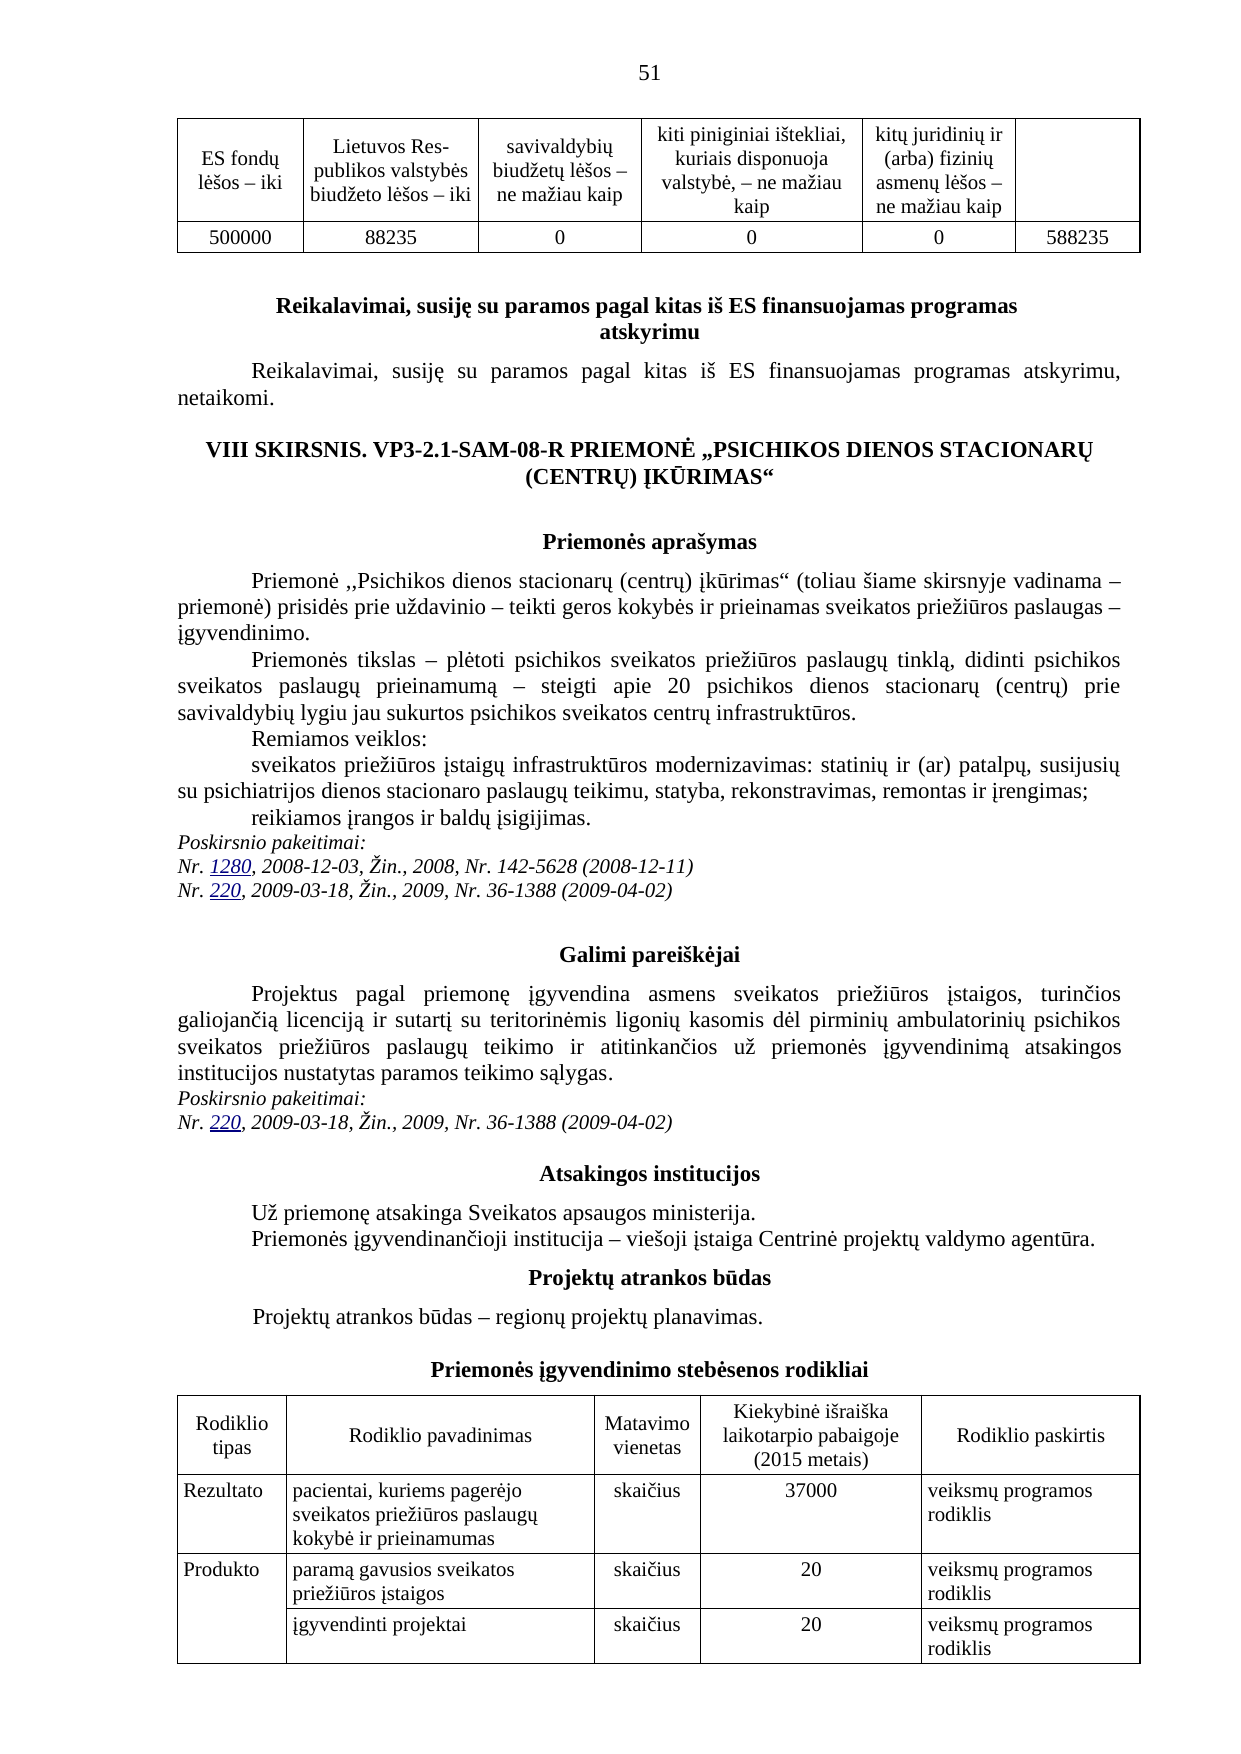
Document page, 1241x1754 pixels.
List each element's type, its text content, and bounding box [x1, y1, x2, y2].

text VIII SKIRSNIS. VP3-2.1-SAM-08-R PRIEMONĖ „PSICHIKOS DIENOS STACIONARŲ (CENTRŲ) ĮKŪRIMAS“ [177, 436, 1122, 489]
text Reikalavimai, susiję su paramos pagal kitas iš ES finansuojamas programas atskyrimu [177, 292, 1122, 345]
text Už priemonę atsakinga Sveikatos apsaugos ministerija. [177, 1199, 1122, 1225]
text Nr. 1280, 2008-12-03, Žin., 2008, Nr. 142-5628 (2008-12-11) [177, 854, 1122, 878]
table_cell 588235 [1016, 222, 1139, 252]
table_cell ES fondų lėšos – iki [178, 119, 303, 221]
table_cell 500000 [178, 222, 303, 252]
text Priemonės tikslas – plėtoti psichikos sveikatos priežiūros paslaugų tinklą, didinti psichikos sveikatos paslaugų prieinamumą – steigti apie 20 psichikos dienos stacionarų (centrų) prie savivaldybių lygiu jau sukurtos psichikos sveikatos centrų infrastruktūros. [177, 646, 1122, 725]
table_cell skaičius [595, 1475, 700, 1553]
table_cell Lietuvos Res­publikos valsty­bės biudžeto lėšos – iki [304, 119, 478, 221]
text Projektų atrankos būdas [177, 1264, 1122, 1291]
table_cell skaičius [595, 1554, 700, 1608]
table_header Rodiklio tipas [178, 1396, 286, 1474]
text Projektus pagal priemonę įgyvendina asmens sveikatos priežiūros įstaigos, turinčios galiojančią licenciją ir sutartį su teritorinėmis ligonių kasomis dėl pirminių ambulatorinių psichikos sveikatos priežiūros paslaugų teikimo ir atitinkančios už priemonės įgyvendinimą atsakingos institucijos nustatytas paramos teikimo sąlygas. [177, 980, 1122, 1086]
table_cell 0 [642, 222, 862, 252]
table_cell veiksmų programos rodiklis [922, 1609, 1139, 1663]
text Atsakingos institucijos [177, 1160, 1122, 1186]
table_cell 20 [701, 1609, 921, 1663]
table_header Rodiklio paskirtis [922, 1396, 1139, 1474]
table_cell Rezultato [178, 1475, 286, 1553]
table_header [1016, 119, 1139, 221]
table_header Rodiklio pavadinimas [287, 1396, 594, 1474]
table_cell 88235 [304, 222, 478, 252]
table_cell skaičius [595, 1609, 700, 1663]
text Poskirsnio pakeitimai: [177, 830, 1122, 854]
table_cell įgyvendinti projektai [287, 1609, 594, 1663]
table_cell Produkto [178, 1554, 286, 1663]
text Nr. 220, 2009-03-18, Žin., 2009, Nr. 36-1388 (2009-04-02) [177, 878, 1122, 902]
table_cell kitų juridinių ir (arba) fizinių asmenų lėšos – ne mažiau kaip [863, 119, 1015, 221]
table_cell kiti piniginiai ištekliai, kuriais disponuoja valstybė, – ne mažiau kaip [642, 119, 862, 221]
text Poskirsnio pakeitimai: [177, 1086, 1122, 1110]
text reikiamos įrangos ir baldų įsigijimas. [177, 804, 1122, 830]
table_cell savivaldybių biudžetų lėšos – ne mažiau kaip [479, 119, 641, 221]
table_cell 0 [863, 222, 1015, 252]
table_cell 37000 [701, 1475, 921, 1553]
text Priemonė ,,Psichikos dienos stacionarų (centrų) įkūrimas“ (toliau šiame skirsnyje vadinama – priemonė) prisidės prie uždavinio – teikti geros kokybės ir prieinamas sveikatos priežiūros paslaugas – įgyvendinimo. [177, 567, 1122, 646]
table_cell 20 [701, 1554, 921, 1608]
table_cell paramą gavusios sveikatos priežiūros įstaigos [287, 1554, 594, 1608]
table_cell veiksmų programos rodiklis [922, 1554, 1139, 1608]
text Reikalavimai, susiję su paramos pagal kitas iš ES finansuojamas programas atskyrimu, netaikomi. [177, 357, 1122, 410]
text Remiamos veiklos: [177, 725, 1122, 751]
text Projektų atrankos būdas – regionų projektų planavimas. [215, 1303, 1122, 1329]
text Priemonės įgyvendinančioji institucija – viešoji įstaiga Centrinė projektų valdymo agentūra. [177, 1225, 1122, 1252]
text sveikatos priežiūros įstaigų infrastruktūros modernizavimas: statinių ir (ar) patalpų, susijusių su psichiatrijos dienos stacionaro paslaugų teikimu, statyba, rekonstravimas, remontas ir įrengimas; [177, 751, 1122, 804]
text Galimi pareiškėjai [177, 941, 1122, 968]
text Nr. 220, 2009-03-18, Žin., 2009, Nr. 36-1388 (2009-04-02) [177, 1110, 1122, 1134]
table_cell pacientai, kuriems pagerėjo sveikatos priežiūros paslaugų kokybė ir prieinamumas [287, 1475, 594, 1553]
table_cell 0 [479, 222, 641, 252]
table_header Kiekybinė išraiška laikotarpio pabaigoje (2015 metais) [701, 1396, 921, 1474]
table_header Matavimo vienetas [595, 1396, 700, 1474]
text Priemonės įgyvendinimo stebėsenos rodikliai [177, 1356, 1122, 1382]
text Priemonės aprašymas [177, 528, 1122, 554]
table_cell veiksmų programos rodiklis [922, 1475, 1139, 1553]
